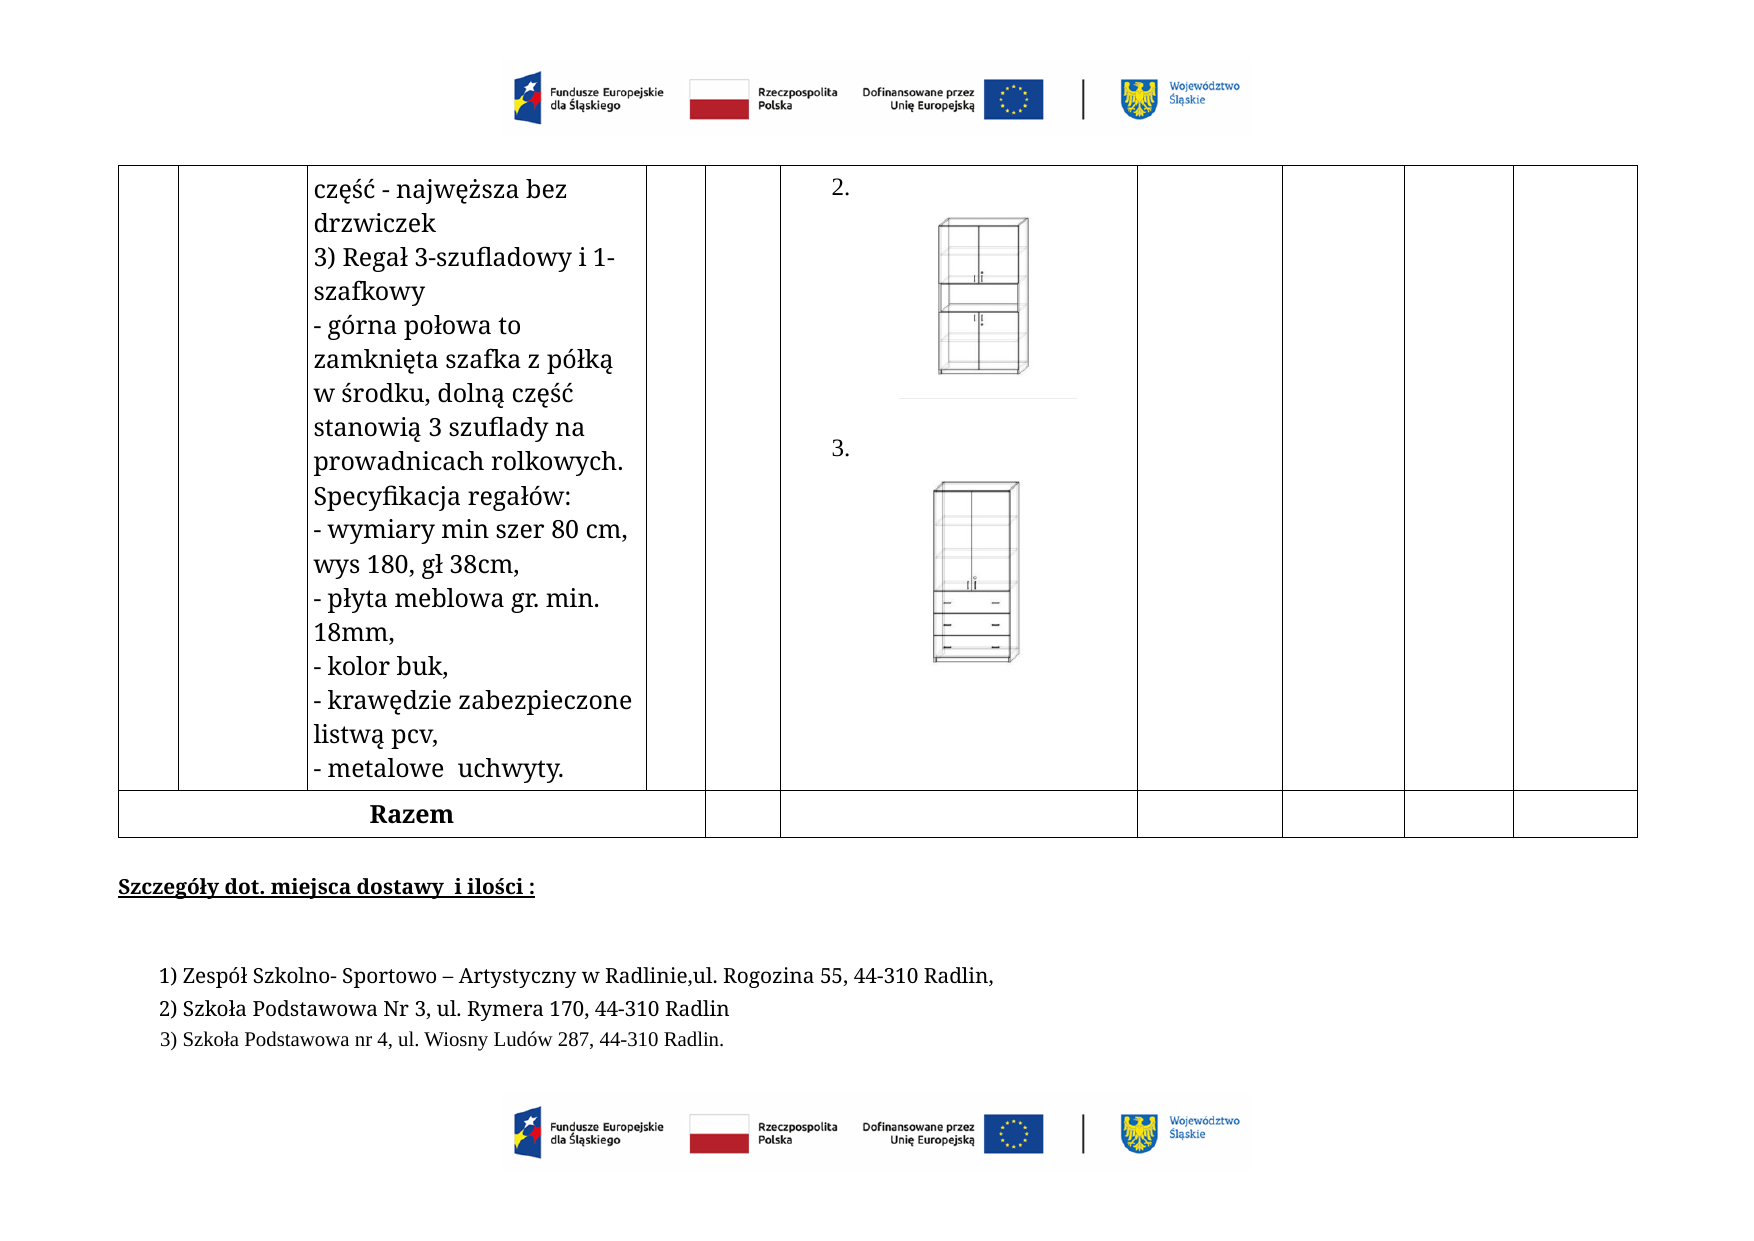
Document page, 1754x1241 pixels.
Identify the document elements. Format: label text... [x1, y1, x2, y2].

table_cell [1283, 791, 1404, 837]
table_cell [1138, 791, 1282, 837]
picture [502, 1093, 1252, 1171]
picture [868, 195, 1107, 399]
picture [502, 59, 1252, 137]
table_cell [1283, 166, 1404, 790]
table_cell [1514, 791, 1637, 837]
table_cell [1405, 166, 1513, 790]
table_cell [179, 166, 307, 790]
table_cell [119, 166, 178, 790]
table_cell Razem [119, 791, 705, 837]
picture [868, 456, 1093, 689]
table_cell [706, 166, 780, 790]
text Szczegóły dot. miejsca dostawy i ilości : [118, 872, 1636, 900]
table_cell [1405, 791, 1513, 837]
text 3) Szkoła Podstawowa nr 4, ul. Wiosny Ludów 287, 44-310 Radlin. [118, 1027, 1636, 1051]
list 1) Zespół Szkolno- Sportowo – Artystyczny w Radlinie,ul. Rogozina 55, 44-310 Radlin, [148, 961, 1636, 990]
table_cell [781, 791, 1137, 837]
table_cell część - najwęższa bez drzwiczek 3) Regał 3-szufladowy i 1-szafkowy - górna połowa to zamknięta szafka z półką w środku, dolną część stanowią 3 szuflady na prowadnicach rolkowych. Specyfikacja regałów: - wymiary min szer 80 cm, wys 180, gł 38cm, - płyta meblowa gr. min. 18mm, - kolor buk, - krawędzie zabezpieczone listwą pcv, - metalowe uchwyty. [308, 166, 646, 790]
table_cell [647, 166, 705, 790]
table_cell [1138, 166, 1282, 790]
table_cell [1514, 166, 1637, 790]
table_cell [706, 791, 780, 837]
table_cell [781, 166, 1137, 790]
list 2) Szkoła Podstawowa Nr 3, ul. Rymera 170, 44-310 Radlin [148, 994, 1636, 1022]
